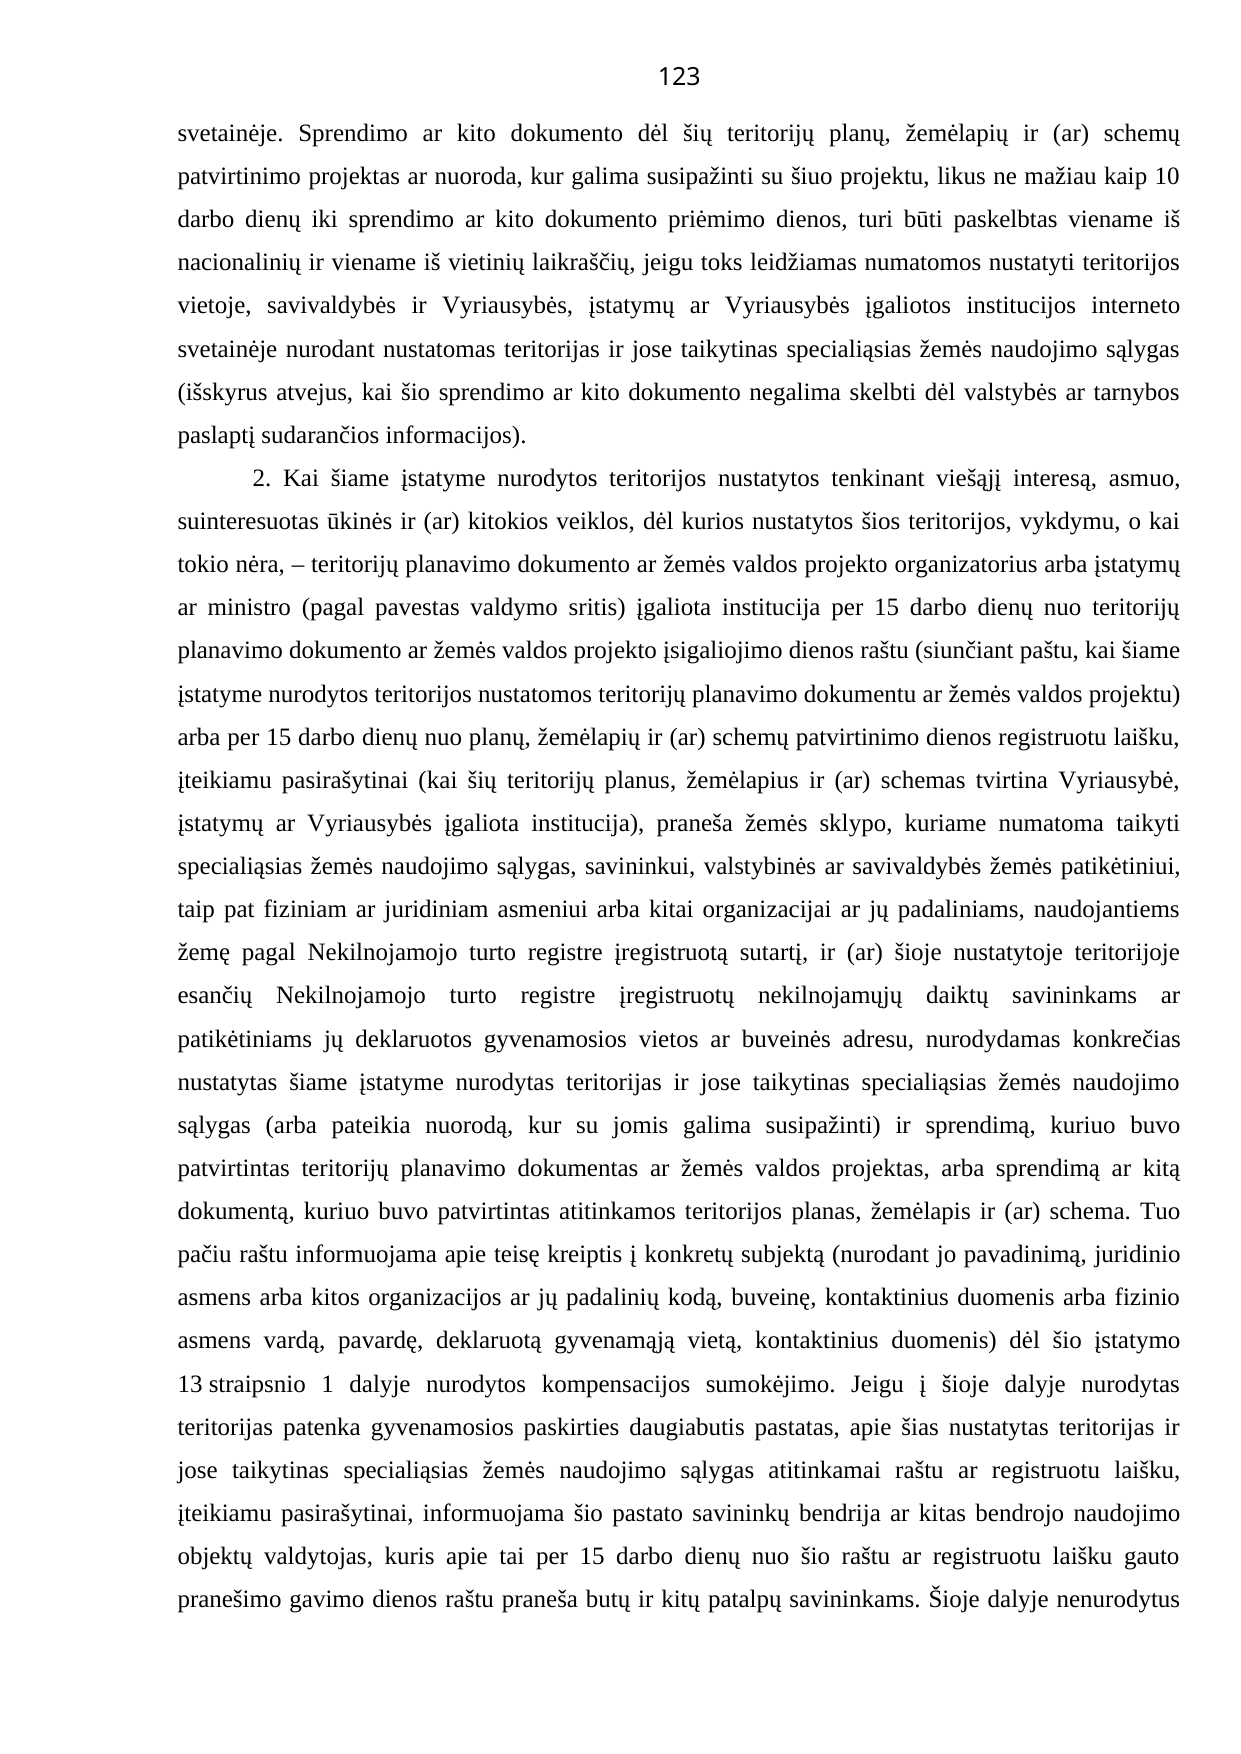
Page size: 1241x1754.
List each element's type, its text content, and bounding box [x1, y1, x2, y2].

text 2. Kai šiame įstatyme nurodytos teritorijos nustatytos tenkinant viešąjį interesą, asmuo, suinteresuotas ūkinės ir (ar) kitokios veiklos, dėl kurios nustatytos šios teritorijos, vykdymu, o kai tokio nėra, – teritorijų planavimo dokumento ar žemės valdos projekto organizatorius arba įstatymų ar ministro (pagal pavestas valdymo sritis) įgaliota institucija per 15 darbo dienų nuo teritorijų planavimo dokumento ar žemės valdos projekto įsigaliojimo dienos raštu (siunčiant paštu, kai šiame įstatyme nurodytos teritorijos nustatomos teritorijų planavimo dokumentu ar žemės valdos projektu) arba per 15 darbo dienų nuo planų, žemėlapių ir (ar) schemų patvirtinimo dienos registruotu laišku, įteikiamu pasirašytinai (kai šių teritorijų planus, žemėlapius ir (ar) schemas tvirtina Vyriausybė, įstatymų ar Vyriausybės įgaliota institucija), praneša žemės sklypo, kuriame numatoma taikyti specialiąsias žemės naudojimo sąlygas, savininkui, valstybinės ar savivaldybės žemės patikėtiniui, taip pat fiziniam ar juridiniam asmeniui arba kitai organizacijai ar jų padaliniams, naudojantiems žemę pagal Nekilnojamojo turto registre įregistruotą sutartį, ir (ar) šioje nustatytoje teritorijoje esančių Nekilnojamojo turto registre įregistruotų nekilnojamųjų daiktų savininkams ar patikėtiniams jų deklaruotos gyvenamosios vietos ar buveinės adresu, nurodydamas konkrečias nustatytas šiame įstatyme nurodytas teritorijas ir jose taikytinas specialiąsias žemės naudojimo sąlygas (arba pateikia nuorodą, kur su jomis galima susipažinti) ir sprendimą, kuriuo buvo patvirtintas teritorijų planavimo dokumentas ar žemės valdos projektas, arba sprendimą ar kitą dokumentą, kuriuo buvo patvirtintas atitinkamos teritorijos planas, žemėlapis ir (ar) schema. Tuo pačiu raštu informuojama apie teisę kreiptis į konkretų subjektą (nurodant jo pavadinimą, juridinio asmens arba kitos organizacijos ar jų padalinių kodą, buveinę, kontaktinius duomenis arba fizinio asmens vardą, pavardę, deklaruotą gyvenamąją vietą, kontaktinius duomenis) dėl šio įstatymo 13 straipsnio 1 dalyje nurodytos kompensacijos sumokėjimo. Jeigu į šioje dalyje nurodytas teritorijas patenka gyvenamosios paskirties daugiabutis pastatas, apie šias nustatytas teritorijas ir jose taikytinas specialiąsias žemės naudojimo sąlygas atitinkamai raštu ar registruotu laišku, įteikiamu pasirašytinai, informuojama šio pastato savininkų bendrija ar kitas bendrojo naudojimo objektų valdytojas, kuris apie tai per 15 darbo dienų nuo šio raštu ar registruotu laišku gauto pranešimo gavimo dienos raštu praneša butų ir kitų patalpų savininkams. Šioje dalyje nenurodytus [177, 463, 1181, 1613]
text svetainėje. Sprendimo ar kito dokumento dėl šių teritorijų planų, žemėlapių ir (ar) schemų patvirtinimo projektas ar nuoroda, kur galima susipažinti su šiuo projektu, likus ne mažiau kaip 10 darbo dienų iki sprendimo ar kito dokumento priėmimo dienos, turi būti paskelbtas viename iš nacionalinių ir viename iš vietinių laikraščių, jeigu toks leidžiamas numatomos nustatyti teritorijos vietoje, savivaldybės ir Vyriausybės, įstatymų ar Vyriausybės įgaliotos institucijos interneto svetainėje nurodant nustatomas teritorijas ir jose taikytinas specialiąsias žemės naudojimo sąlygas (išskyrus atvejus, kai šio sprendimo ar kito dokumento negalima skelbti dėl valstybės ar tarnybos paslaptį sudarančios informacijos). [177, 118, 1181, 449]
